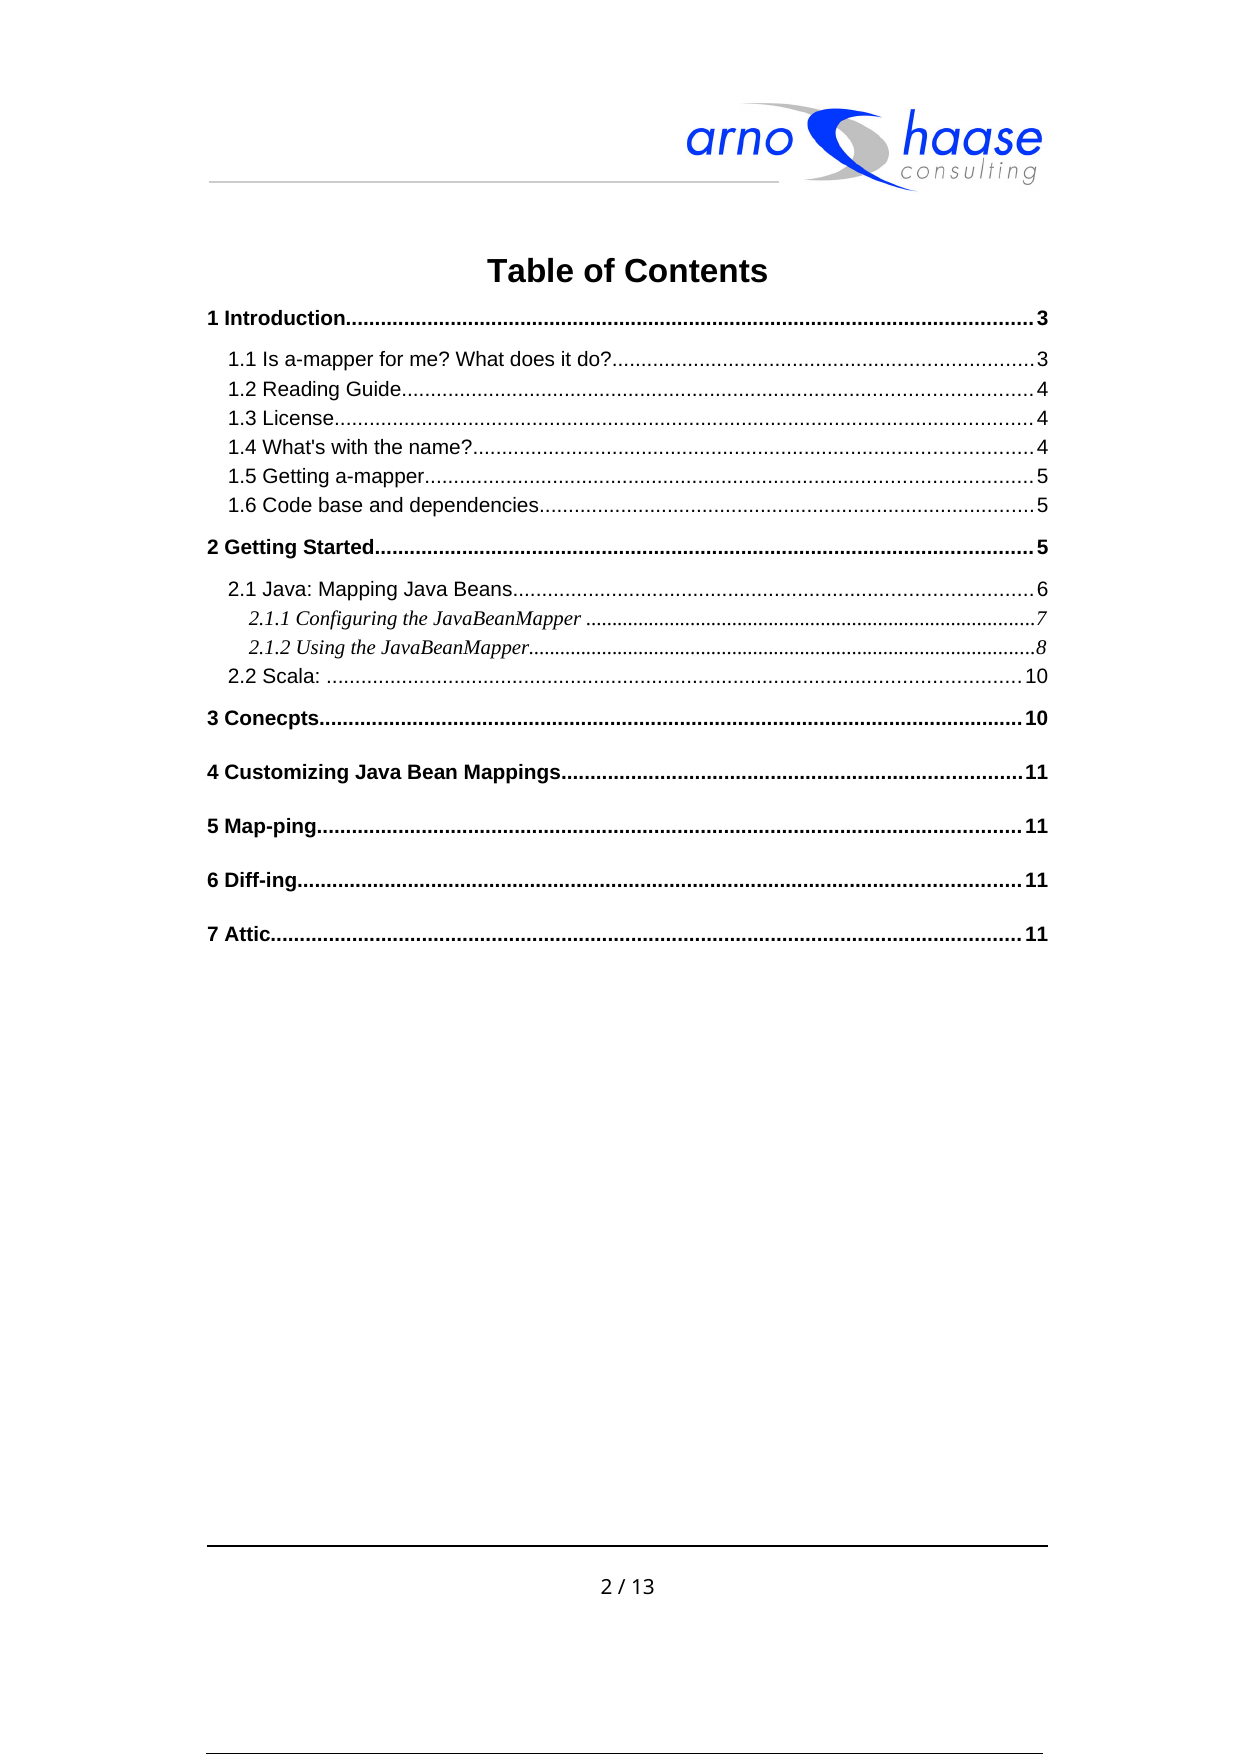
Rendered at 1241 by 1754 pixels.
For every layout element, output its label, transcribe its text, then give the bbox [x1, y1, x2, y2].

text 2 Getting Started 5 [207, 531, 1048, 560]
text 1.4 What's with the name? 4 [227, 431, 1048, 460]
text 2.1 Java: Mapping Java Beans 6 [227, 573, 1048, 602]
text 1.2 Reading Guide 4 [227, 373, 1048, 402]
text 4 Customizing Java Bean Mappings 11 [207, 756, 1048, 785]
text 3 Conecpts 10 [207, 702, 1048, 731]
text 2.1.1 Configuring the JavaBeanMapper 7 [248, 602, 1048, 631]
text 1 Introduction 3 [207, 302, 1048, 331]
subtitle Table of Contents [207, 252, 1048, 289]
text 1.1 Is a-mapper for me? What does it do? 3 [227, 343, 1048, 373]
text 2.2 Scala: ... 10 [227, 660, 1048, 689]
text 5 Map-ping 11 [207, 810, 1048, 839]
text 6 Diff-ing 11 [207, 864, 1048, 893]
picture [656, 78, 1072, 208]
text 2.1.2 Using the JavaBeanMapper 8 [248, 631, 1048, 660]
text 1.6 Code base and dependencies 5 [227, 489, 1048, 518]
text 7 Attic 11 [207, 918, 1048, 948]
text 1.3 License 4 [227, 402, 1048, 431]
text 1.5 Getting a-mapper 5 [227, 460, 1048, 489]
